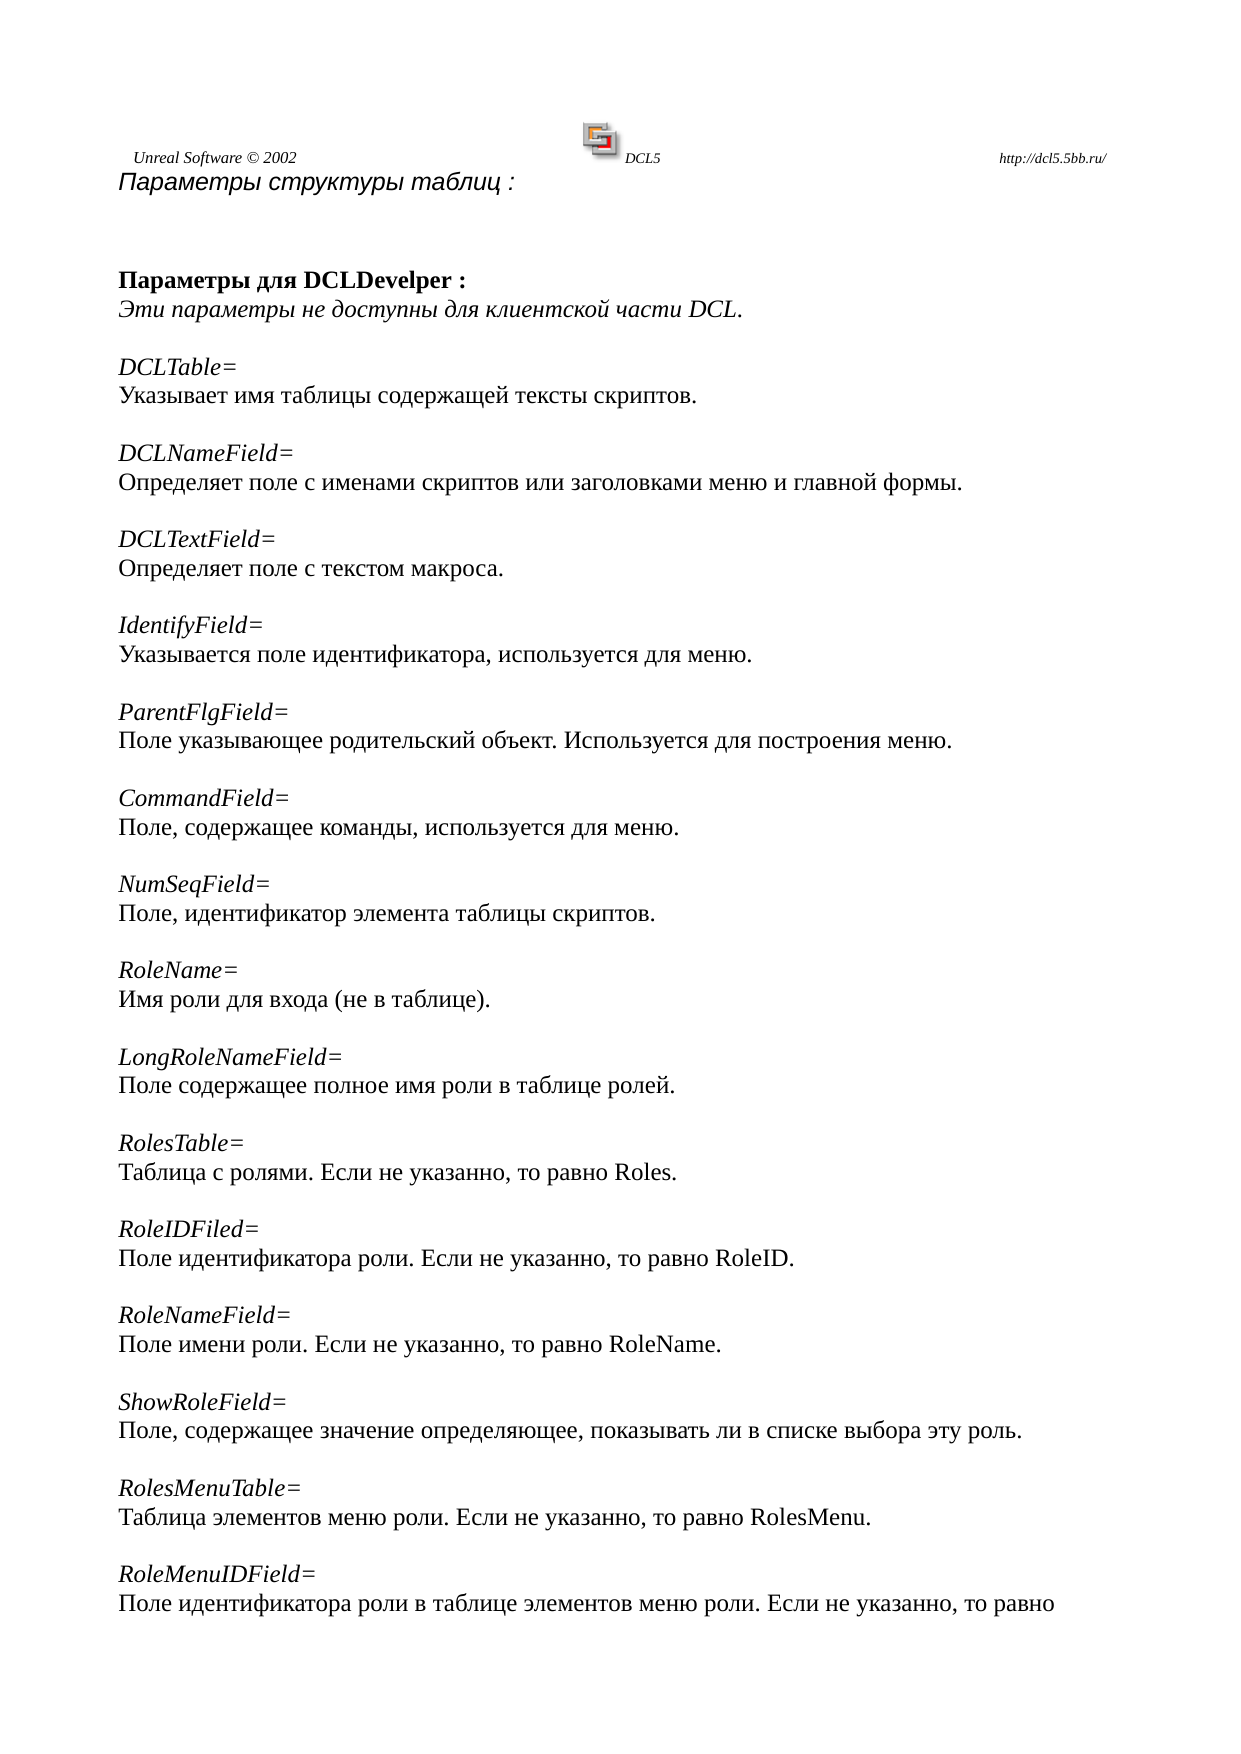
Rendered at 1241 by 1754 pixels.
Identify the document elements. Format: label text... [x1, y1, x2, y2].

text Имя роли для входа (не в таблице). [118, 984, 1122, 1013]
text Таблица с ролями. Если не указанно, то равно Roles. [118, 1157, 1122, 1185]
text RoleIDFiled= [118, 1214, 1122, 1243]
text Поле, содержащее команды, используется для меню. [118, 812, 1122, 840]
text Параметры для DCLDevelper : [118, 265, 1122, 294]
text RolesMenuTable= [118, 1473, 1122, 1502]
text NumSeqField= [118, 869, 1122, 898]
text DCLTextField= [118, 524, 1122, 553]
text Определяет поле с текстом макроса. [118, 553, 1122, 582]
text Поле, идентификатор элемента таблицы скриптов. [118, 898, 1122, 927]
text Поле идентификатора роли в таблице элементов меню роли. Если не указанно, то равно [118, 1588, 1122, 1617]
text Поле идентификатора роли. Если не указанно, то равно RoleID. [118, 1243, 1122, 1272]
text Поле содержащее полное имя роли в таблице ролей. [118, 1070, 1122, 1099]
text ParentFlgField= [118, 697, 1122, 725]
subtitle Параметры структуры таблиц : [118, 167, 1122, 195]
text RoleNameField= [118, 1300, 1122, 1329]
text RoleName= [118, 955, 1122, 984]
text Эти параметры не доступны для клиентской части DCL. [118, 294, 1122, 323]
text Поле имени роли. Если не указанно, то равно RoleName. [118, 1329, 1122, 1358]
text Определяет поле с именами скриптов или заголовками меню и главной формы. [118, 467, 1122, 495]
picture [579, 118, 625, 164]
text Поле, содержащее значение определяющее, показывать ли в списке выбора эту роль. [118, 1415, 1122, 1444]
text RolesTable= [118, 1128, 1122, 1157]
text ShowRoleField= [118, 1387, 1122, 1415]
text DCLNameField= [118, 438, 1122, 467]
text CommandField= [118, 783, 1122, 812]
text RoleMenuIDField= [118, 1559, 1122, 1588]
text Указывает имя таблицы содержащей тексты скриптов. [118, 380, 1122, 409]
text DCLTable= [118, 352, 1122, 380]
text IdentifyField= [118, 610, 1122, 639]
text Таблица элементов меню роли. Если не указанно, то равно RolesMenu. [118, 1502, 1122, 1530]
text Указывается поле идентификатора, используется для меню. [118, 639, 1122, 668]
text Поле указывающее родительский объект. Используется для построения меню. [118, 725, 1122, 754]
text LongRoleNameField= [118, 1042, 1122, 1070]
